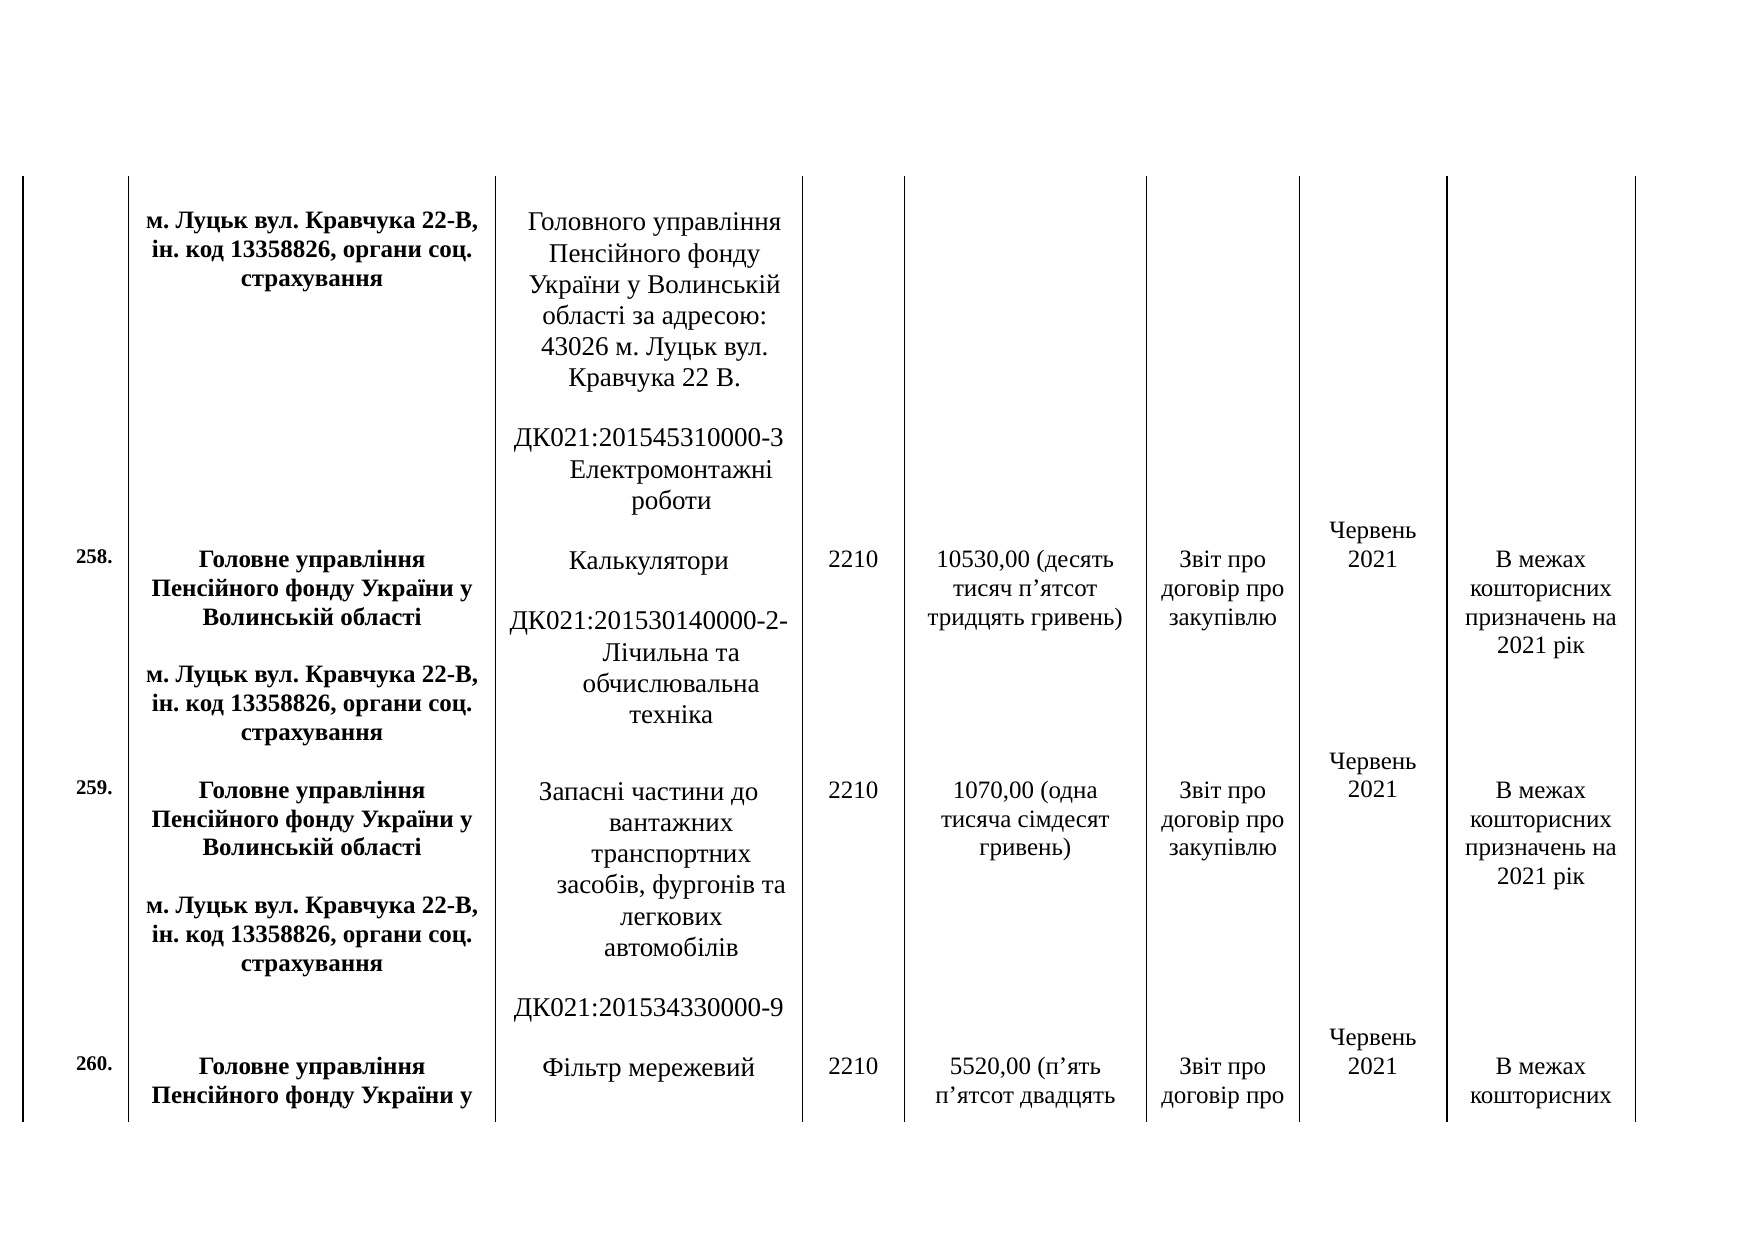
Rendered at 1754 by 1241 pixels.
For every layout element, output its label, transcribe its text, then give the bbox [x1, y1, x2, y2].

table_cell Звіт про договір про закупівлю [1147, 746, 1299, 1022]
table_cell 2210 [803, 746, 904, 1022]
table_cell 5520,00 (п’ять п’ятсот двадцять [905, 1022, 1146, 1122]
table_cell В межах кошторисних призначень на 2021 рік [1448, 746, 1635, 1022]
table_cell [24, 746, 128, 1022]
table_cell В межах кошторисних [1448, 1022, 1635, 1122]
table_cell [1147, 176, 1299, 515]
table_cell 2210 [803, 1022, 904, 1122]
table_cell [803, 176, 904, 515]
table_cell 1070,00 (одна тисяча сімдесят гривень) [905, 746, 1146, 1022]
table_cell Головне управління Пенсійного фонду України у Волинській області м. Луцьк вул. Кравчука 22-В, ін. код 13358826, органи соц. страхування [129, 515, 495, 746]
table_cell Головне управління Пенсійного фонду України у Волинській області м. Луцьк вул. Кравчука 22-В, ін. код 13358826, органи соц. страхування [129, 746, 495, 1022]
table_cell Червень 2021 [1300, 1022, 1446, 1122]
table_cell В межах кошторисних призначень на 2021 рік [1448, 515, 1635, 746]
table_cell Червень 2021 [1300, 515, 1446, 746]
table_cell Головного управління Пенсійного фонду України у Волинській області за адресою: 43026 м. Луцьк вул. Кравчука 22 В. ДК021:201545310000-3 Електромонтажні роботи [496, 176, 802, 515]
table_cell Головне управління Пенсійного фонду України у [129, 1022, 495, 1122]
table_cell [1448, 176, 1635, 515]
table_cell Запасні частини до вантажних транспортних засобів, фургонів та легкових автомобілів ДК021:201534330000-9 [496, 746, 802, 1022]
table_cell [905, 176, 1146, 515]
table_cell Калькулятори ДК021:201530140000-2-Лічильна та обчислювальна техніка [496, 515, 802, 746]
table_cell [24, 515, 128, 746]
table_cell Фільтр мережевий [496, 1022, 802, 1122]
table_cell [24, 176, 128, 515]
table_cell м. Луцьк вул. Кравчука 22-В, ін. код 13358826, органи соц. страхування [129, 176, 495, 515]
table_cell [24, 1022, 128, 1122]
table_cell 10530,00 (десять тисяч п’ятсот тридцять гривень) [905, 515, 1146, 746]
table_cell 2210 [803, 515, 904, 746]
table_cell [1300, 176, 1446, 515]
table_cell Звіт про договір про закупівлю [1147, 515, 1299, 746]
table_cell Червень 2021 [1300, 746, 1446, 1022]
table_cell Звіт про договір про [1147, 1022, 1299, 1122]
